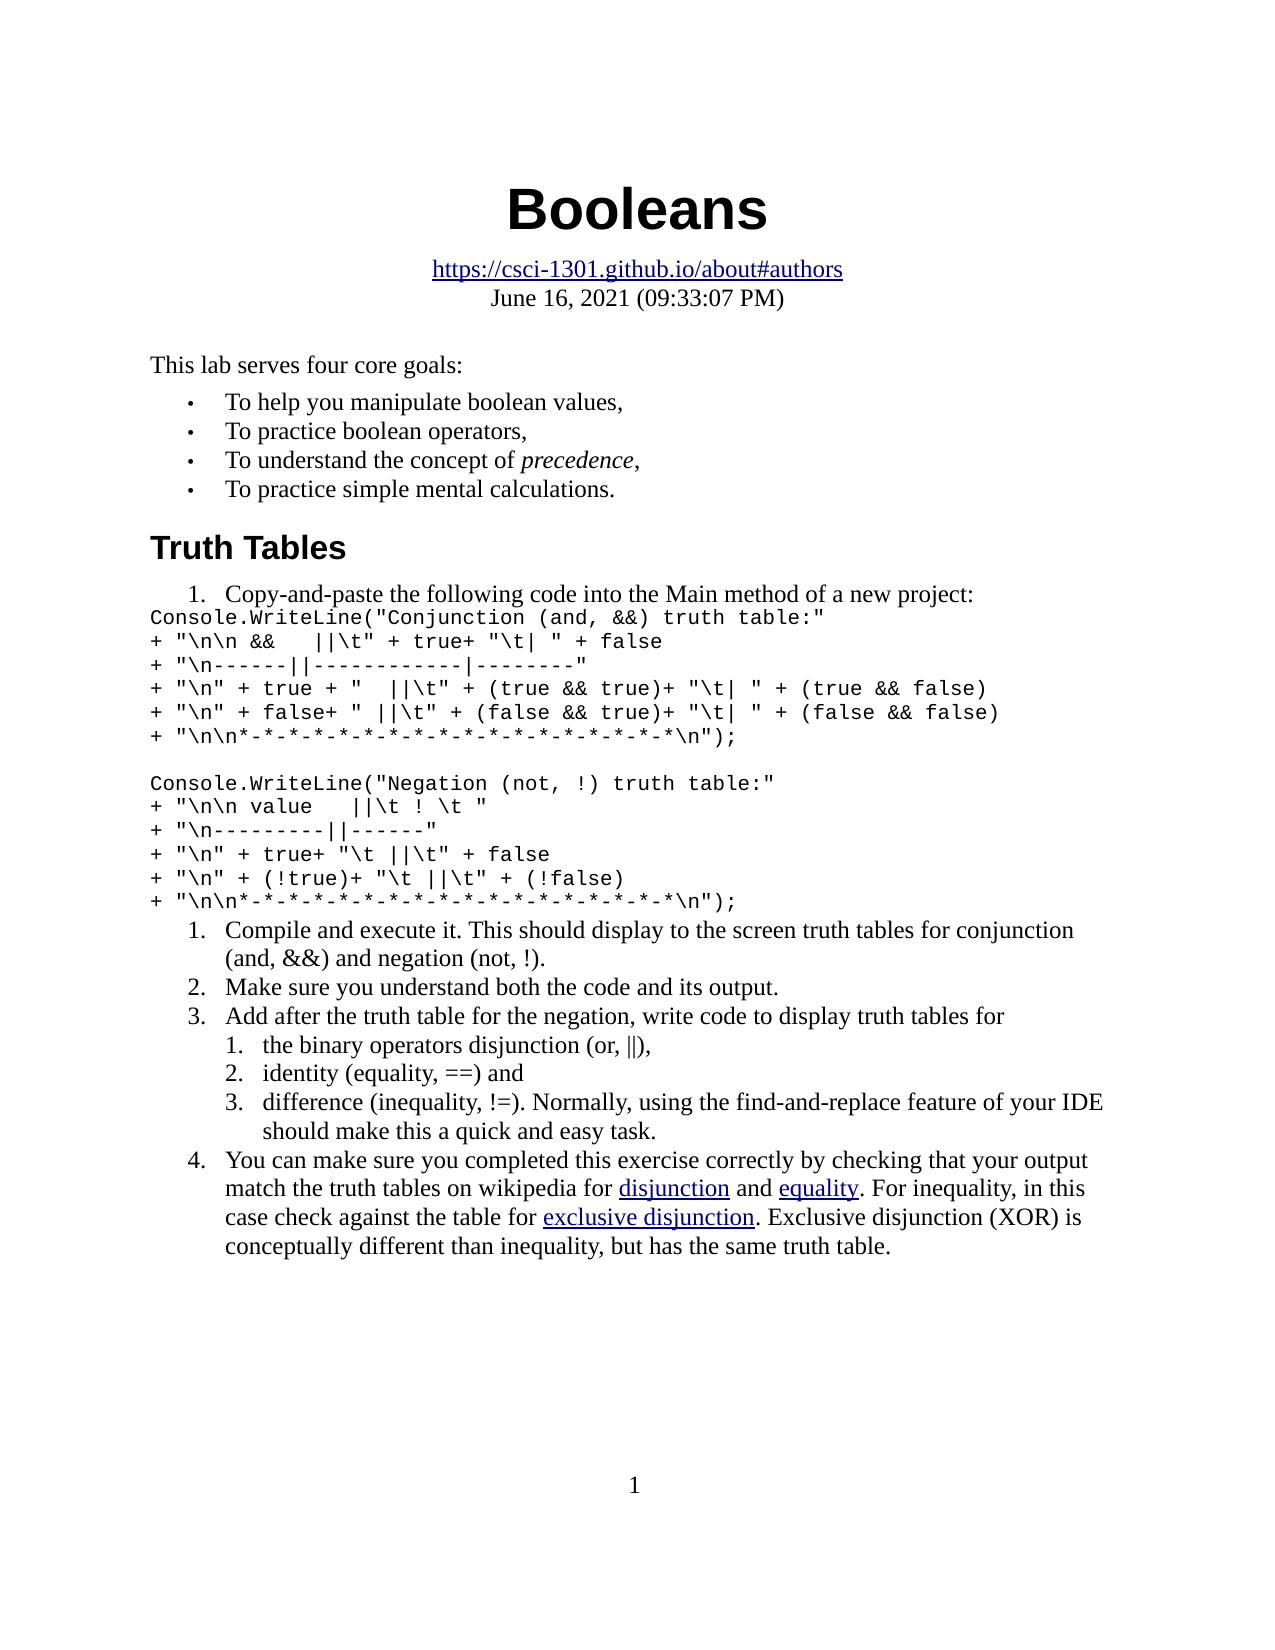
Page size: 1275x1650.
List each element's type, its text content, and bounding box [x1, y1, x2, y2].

text + "\n\n*-*-*-*-*-*-*-*-*-*-*-*-*-*-*-*-*-*\n"); [150, 726, 1125, 749]
list To help you manipulate boolean values, [187, 387, 1125, 416]
text This lab serves four core goals: [150, 350, 1125, 378]
list To understand the concept of precedence, [187, 445, 1125, 474]
list the binary operators disjunction (or, ||), [225, 1030, 1125, 1058]
list identity (equality, ==) and [225, 1058, 1125, 1087]
subtitle Truth Tables [150, 527, 1125, 566]
text June 16, 2021 (09:33:07 PM) [150, 283, 1125, 312]
text + "\n" + true+ "\t ||\t" + false [150, 844, 1125, 867]
text + "\n" + false+ " ||\t" + (false && true)+ "\t| " + (false && false) [150, 702, 1125, 726]
text + "\n\n && ||\t" + true+ "\t| " + false [150, 631, 1125, 655]
text Console.WriteLine("Conjunction (and, &&) truth table:" [150, 607, 1125, 631]
list To practice simple mental calculations. [187, 474, 1125, 502]
list Add after the truth table for the negation, write code to display truth tables for [187, 1001, 1125, 1030]
list Make sure you understand both the code and its output. [187, 972, 1125, 1001]
text + "\n" + true + " ||\t" + (true && true)+ "\t| " + (true && false) [150, 678, 1125, 702]
title Booleans [150, 175, 1125, 242]
text + "\n---------||------" [150, 820, 1125, 844]
list You can make sure you completed this exercise correctly by checking that your output match the truth tables on wikipedia for disjunction and equality. For inequality, in this case check against the table for exclusive disjunction. Exclusive disjunction (XOR) is conceptually different than inequality, but has the same truth table. [187, 1145, 1125, 1260]
text https://csci-1301.github.io/about#authors [150, 254, 1125, 283]
text Console.WriteLine("Negation (not, !) truth table:" [150, 773, 1125, 797]
list Copy-and-paste the following code into the Main method of a new project: [187, 579, 1125, 607]
text + "\n------||------------|--------" [150, 655, 1125, 678]
text + "\n" + (!true)+ "\t ||\t" + (!false) [150, 867, 1125, 891]
list To practice boolean operators, [187, 416, 1125, 445]
list difference (inequality, !=). Normally, using the find-and-replace feature of your IDE should make this a quick and easy task. [225, 1087, 1125, 1145]
text + "\n\n*-*-*-*-*-*-*-*-*-*-*-*-*-*-*-*-*-*\n"); [150, 891, 1125, 915]
text + "\n\n value ||\t ! \t " [150, 797, 1125, 820]
list Compile and execute it. This should display to the screen truth tables for conjunction (and, &&) and negation (not, !). [187, 915, 1125, 972]
